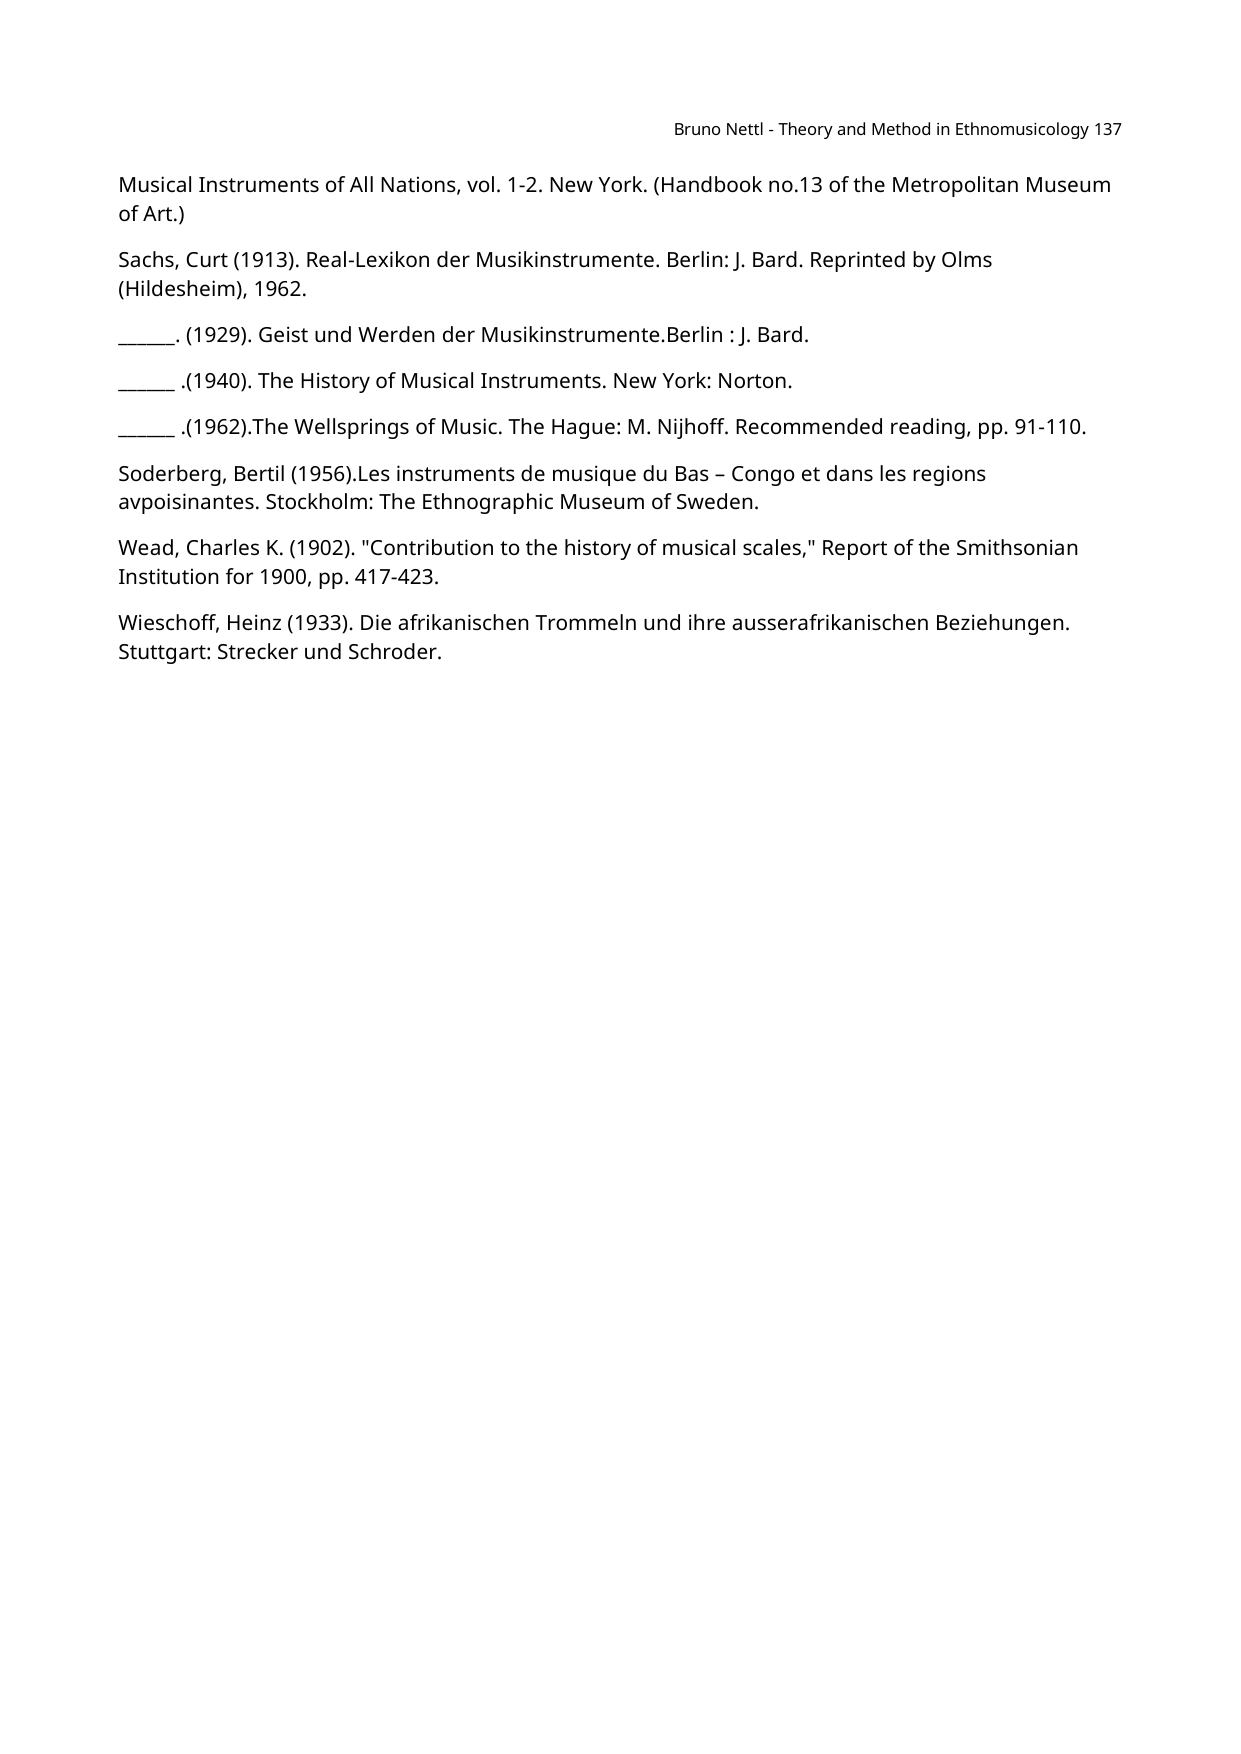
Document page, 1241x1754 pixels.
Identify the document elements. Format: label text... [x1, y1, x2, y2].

text Wieschoff, Heinz (1933). Die afrikanischen Trommeln und ihre ausserafrikanischen Beziehungen. Stuttgart: Strecker und Schroder. [118, 608, 1122, 665]
text Sachs, Curt (1913). Real-Lexikon der Musikinstrumente. Berlin: J. Bard. Reprinted by Olms (Hildesheim), 1962. [118, 245, 1122, 302]
text ______. (1929). Geist und Werden der Musikinstrumente.Berlin : J. Bard. [118, 320, 1122, 348]
text Musical Instruments of All Nations, vol. 1-2. New York. (Handbook no.13 of the Metropolitan Museum of Art.) [118, 170, 1122, 227]
text Wead, Charles K. (1902). "Contribution to the history of musical scales," Report of the Smithsonian Institution for 1900, pp. 417-423. [118, 533, 1122, 590]
text ______ .(1962).The Wellsprings of Music. The Hague: M. Nijhoff. Recommended reading, pp. 91-110. [118, 412, 1122, 441]
text Soderberg, Bertil (1956).Les instruments de musique du Bas – Congo et dans les regions avpoisinantes. Stockholm: The Ethnographic Museum of Sweden. [118, 458, 1122, 516]
text ______ .(1940). The History of Musical Instruments. New York: Norton. [118, 366, 1122, 394]
